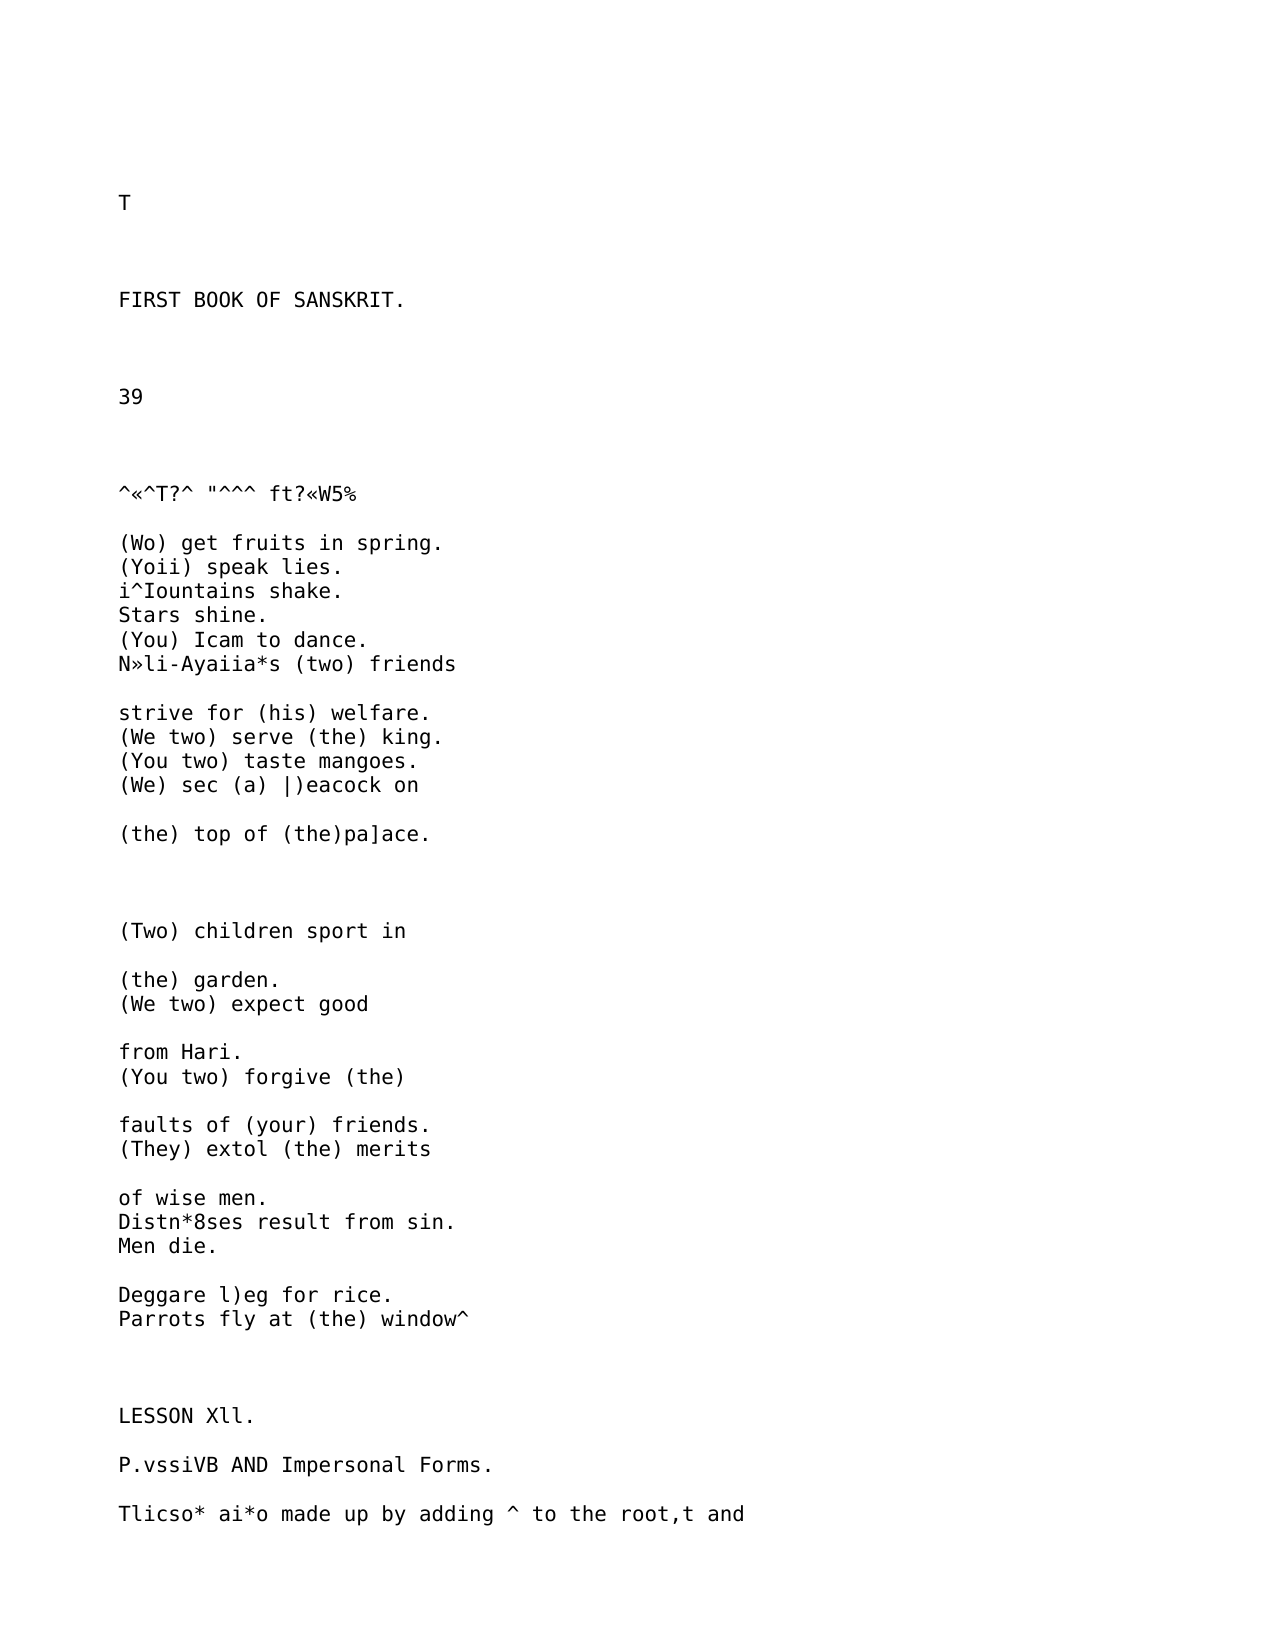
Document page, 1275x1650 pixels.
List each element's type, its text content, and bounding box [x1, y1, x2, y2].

text Deggare l)eg for rice. [118, 1283, 1157, 1307]
text P.vssiVB AND Impersonal Forms. [118, 1453, 1157, 1477]
text ^«^T?^ "^^^ ft?«W5% [118, 482, 1157, 506]
text faults of (your) friends. [118, 1113, 1157, 1137]
text i^Iountains shake. [118, 579, 1157, 603]
text strive for (his) welfare. [118, 701, 1157, 725]
text of wise men. [118, 1186, 1157, 1210]
text (They) extol (the) merits [118, 1137, 1157, 1162]
text LESSON Xll. [118, 1404, 1157, 1429]
text (We) sec (a) |)eacock on [118, 773, 1157, 798]
text (You) Icam to dance. [118, 628, 1157, 652]
text (Two) children sport in [118, 919, 1157, 943]
text T [118, 191, 1157, 215]
text 39 [118, 385, 1157, 409]
text Distn*8ses result from sin. [118, 1210, 1157, 1234]
text (We two) serve (the) king. [118, 725, 1157, 749]
text (You two) taste mangoes. [118, 749, 1157, 773]
text Tlicso* ai*o made up by adding ^ to the root,t and [118, 1502, 1157, 1526]
text (the) top of (the)pa]ace. [118, 822, 1157, 846]
text FIRST BOOK OF SANSKRIT. [118, 288, 1157, 312]
text from Hari. [118, 1040, 1157, 1065]
text Men die. [118, 1234, 1157, 1259]
text N»li-Ayaiia*s (two) friends [118, 652, 1157, 676]
text (We two) expect good [118, 992, 1157, 1016]
text (Wo) get fruits in spring. [118, 531, 1157, 555]
text Parrots fly at (the) window^ [118, 1307, 1157, 1332]
text Stars shine. [118, 603, 1157, 628]
text (Yoii) speak lies. [118, 555, 1157, 579]
text (You two) forgive (the) [118, 1065, 1157, 1089]
text (the) garden. [118, 968, 1157, 992]
